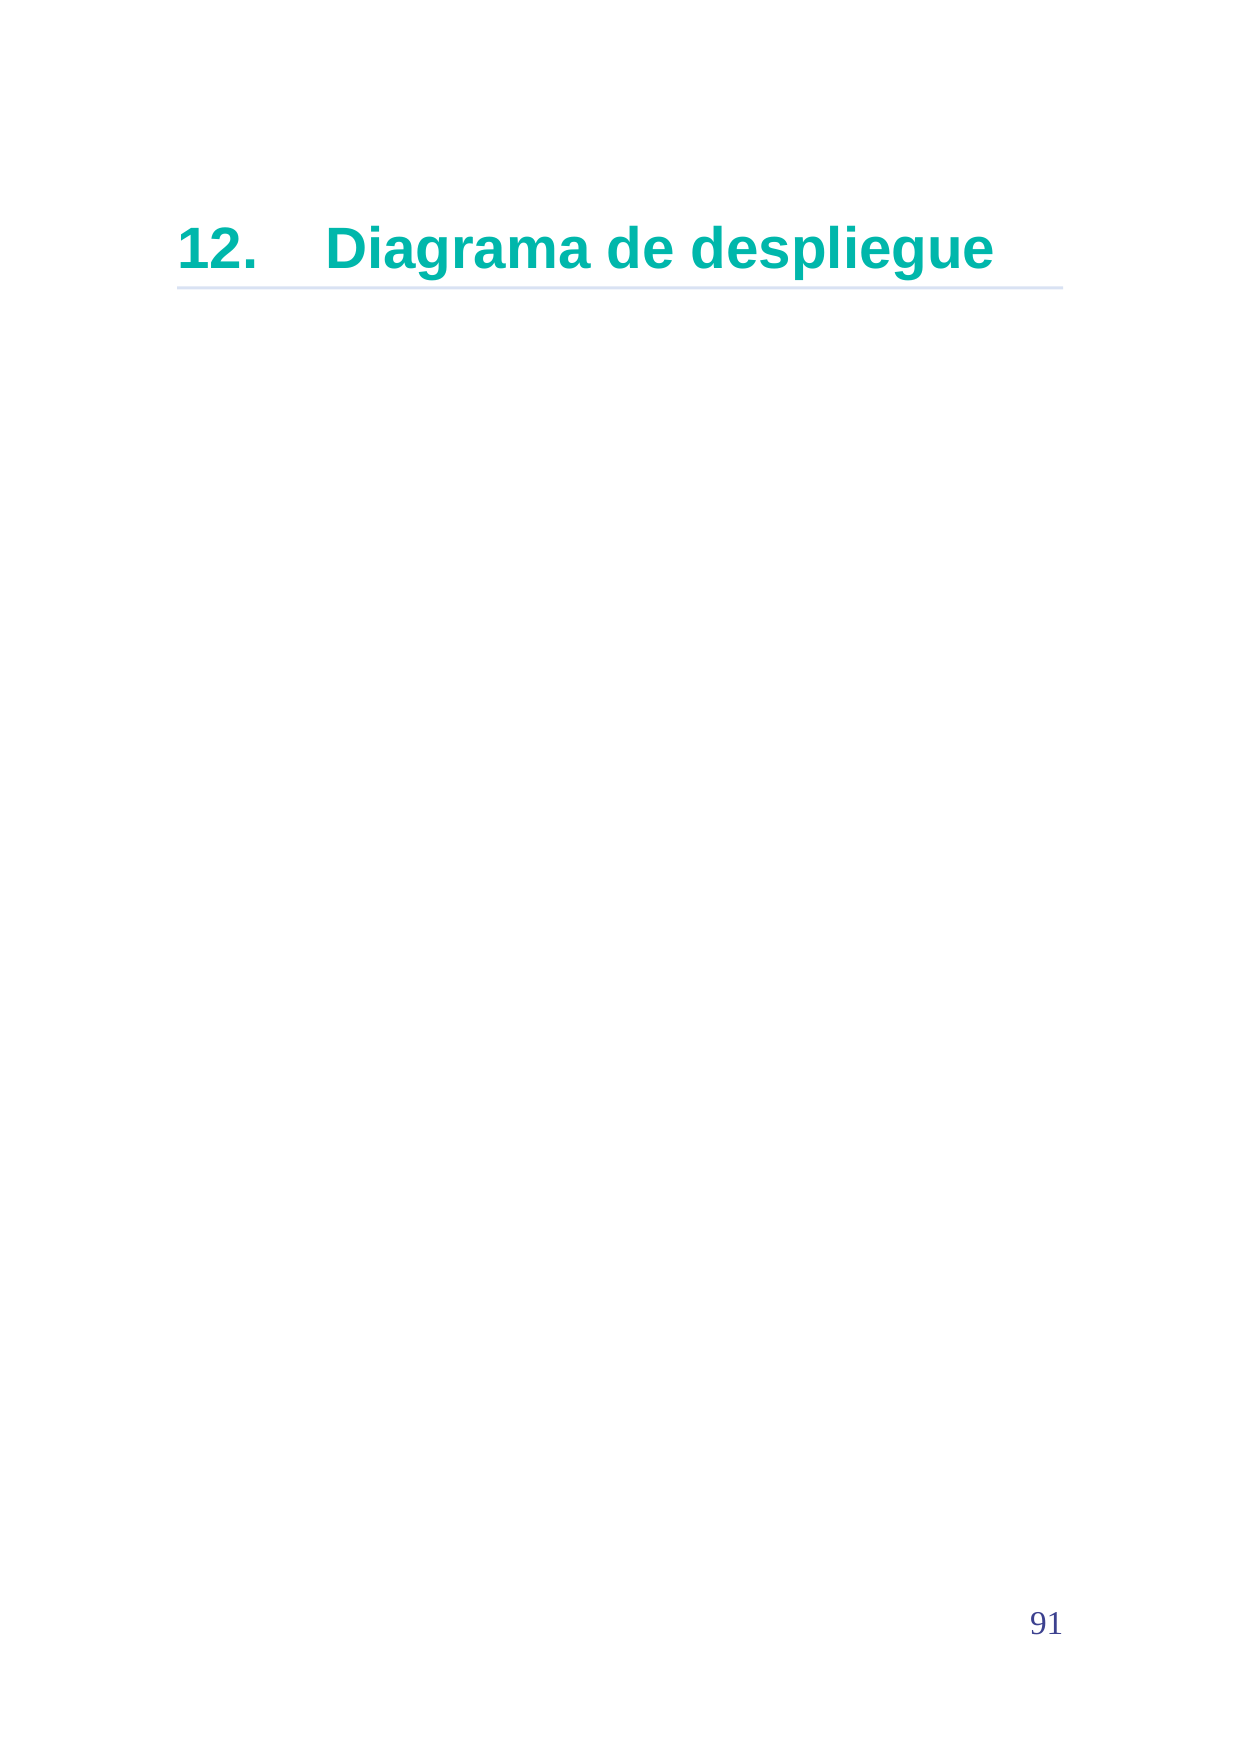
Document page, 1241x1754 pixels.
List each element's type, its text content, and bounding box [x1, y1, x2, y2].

subtitle Diagrama de despliegue [177, 214, 1063, 281]
